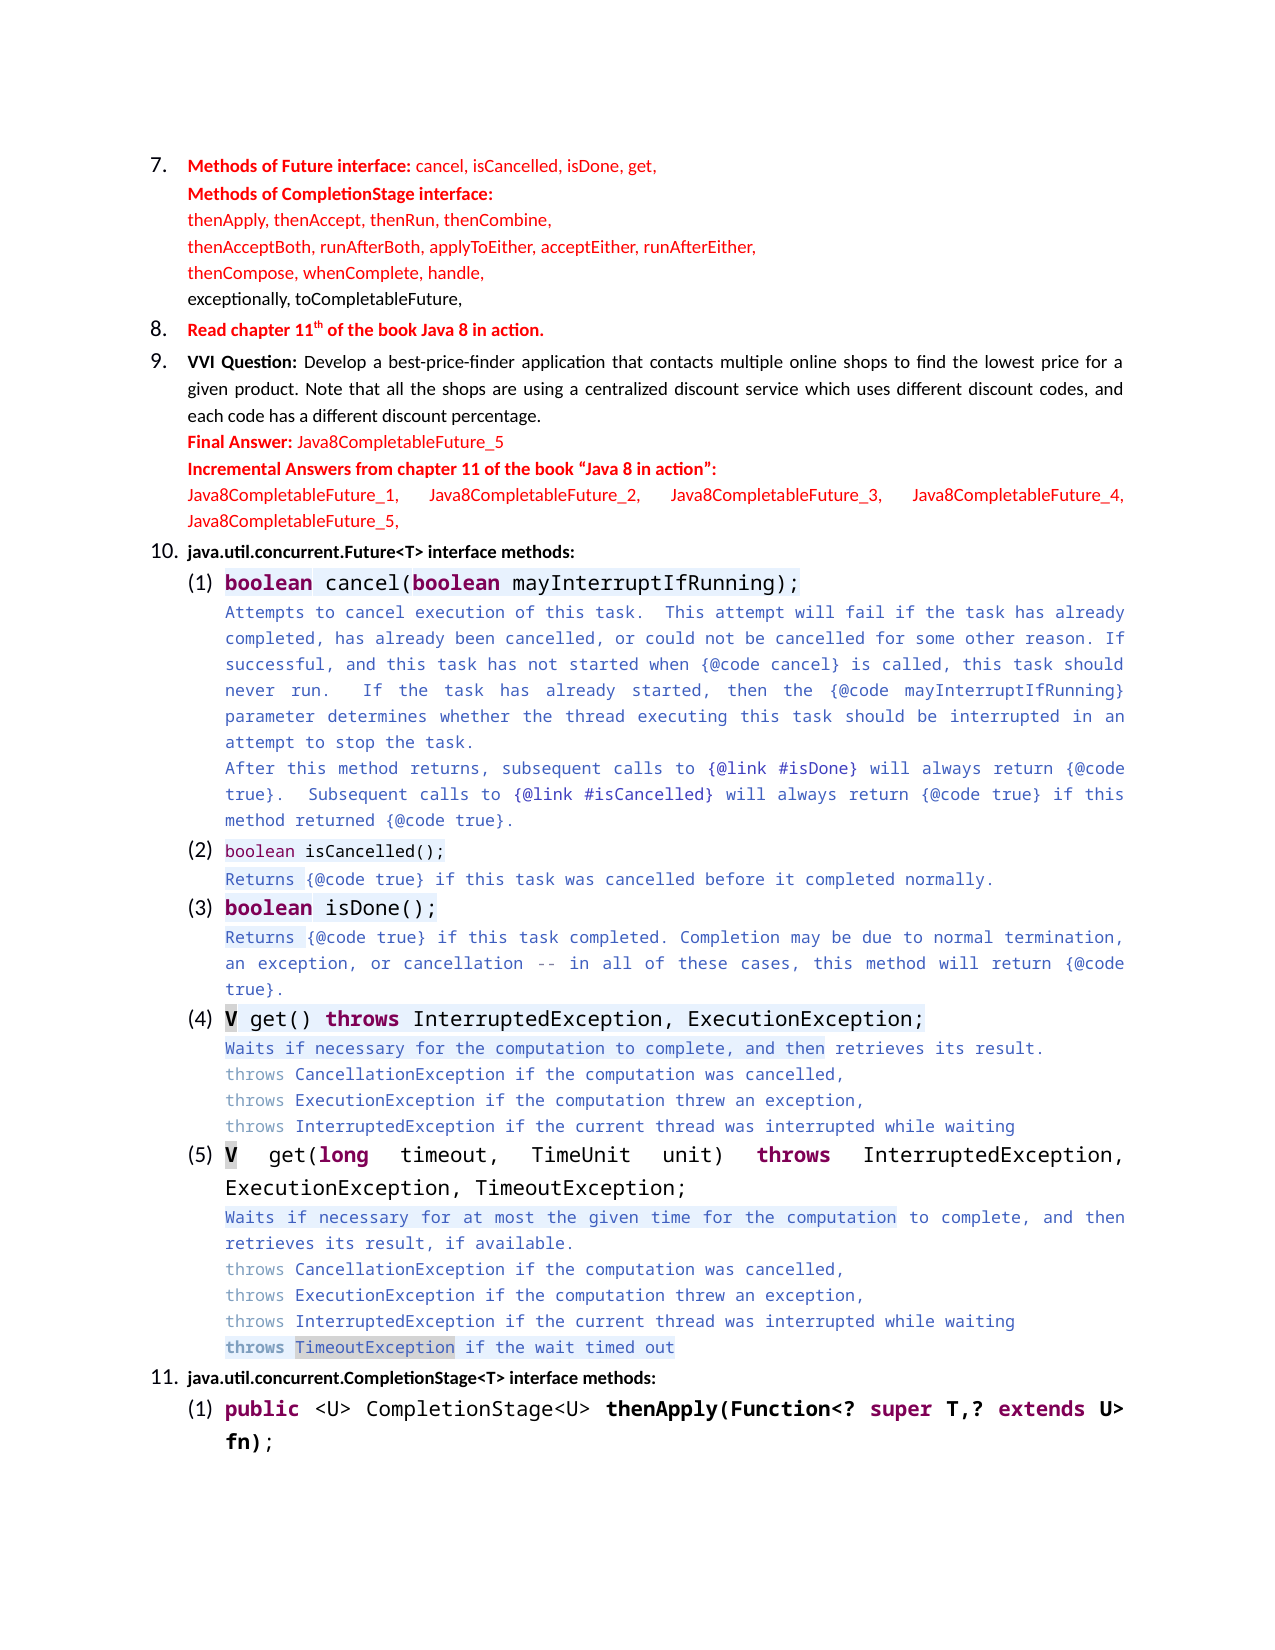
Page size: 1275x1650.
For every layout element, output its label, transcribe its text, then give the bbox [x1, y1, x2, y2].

list Java8CompletableFuture_1, Java8CompletableFuture_2, Java8CompletableFuture_3, Java8CompletableFuture_4, Java8CompletableFuture_5, [150, 483, 1125, 532]
list Incremental Answers from chapter 11 of the book “Java 8 in action”: [150, 457, 1125, 479]
list throws CancellationException if the computation was cancelled, [187, 1258, 1125, 1281]
list Read chapter 11th of the book Java 8 in action. [150, 314, 1125, 342]
list Methods of Future interface: cancel, isCancelled, isDone, get, [150, 150, 1125, 178]
list Waits if necessary for the computation to complete, and then retrieves its result. [187, 1036, 1125, 1059]
list throws ExecutionException if the computation threw an exception, [187, 1088, 1125, 1111]
list exceptionally, toCompletableFuture, [150, 288, 1125, 311]
list After this method returns, subsequent calls to {@link #isDone} will always return {@code true}. Subsequent calls to {@link #isCancelled} will always return {@code true} if this method returned {@code true}. [187, 757, 1125, 832]
list throws TimeoutException if the wait timed out [187, 1336, 1125, 1359]
list throws ExecutionException if the computation threw an exception, [187, 1284, 1125, 1307]
list java.util.concurrent.CompletionStage<T> interface methods: [150, 1362, 1125, 1390]
list Final Answer: Java8CompletableFuture_5 [150, 430, 1125, 453]
list public <U> CompletionStage<U> thenApply(Function<? super T,? extends U> fn); [187, 1394, 1125, 1455]
list V get(long timeout, TimeUnit unit) throws InterruptedException, ExecutionException, TimeoutException; [187, 1141, 1125, 1202]
list thenAcceptBoth, runAfterBoth, applyToEither, acceptEither, runAfterEither, [150, 235, 1125, 258]
list java.util.concurrent.Future<T> interface methods: [150, 536, 1125, 564]
list boolean cancel(boolean mayInterruptIfRunning); [187, 568, 1125, 596]
list Attempts to cancel execution of this task. This attempt will fail if the task has already completed, has already been cancelled, or could not be cancelled for some other reason. If successful, and this task has not started when {@code cancel} is called, this task should never run. If the task has already started, then the {@code mayInterruptIfRunning} parameter determines whether the thread executing this task should be interrupted in an attempt to stop the task. [187, 601, 1125, 753]
list Methods of CompletionStage interface: [150, 182, 1125, 205]
list VVI Question: Develop a best-price-finder application that contacts multiple online shops to find the lowest price for a given product. Note that all the shops are using a centralized discount service which uses different discount codes, and each code has a different discount percentage. [150, 346, 1125, 427]
list Returns {@code true} if this task was cancelled before it completed normally. [187, 867, 1125, 890]
list boolean isCancelled(); [187, 835, 1125, 863]
list boolean isDone(); [187, 893, 1125, 922]
list Waits if necessary for at most the given time for the computation to complete, and then retrieves its result, if available. [187, 1206, 1125, 1254]
list V get() throws InterruptedException, ExecutionException; [187, 1004, 1125, 1032]
list throws InterruptedException if the current thread was interrupted while waiting [187, 1114, 1125, 1137]
list Returns {@code true} if this task completed. Completion may be due to normal termination, an exception, or cancellation -- in all of these cases, this method will return {@code true}. [187, 926, 1125, 1001]
list throws InterruptedException if the current thread was interrupted while waiting [187, 1310, 1125, 1333]
list thenCompose, whenComplete, handle, [150, 261, 1125, 284]
list thenApply, thenAccept, thenRun, thenCombine, [150, 208, 1125, 231]
list throws CancellationException if the computation was cancelled, [187, 1062, 1125, 1085]
